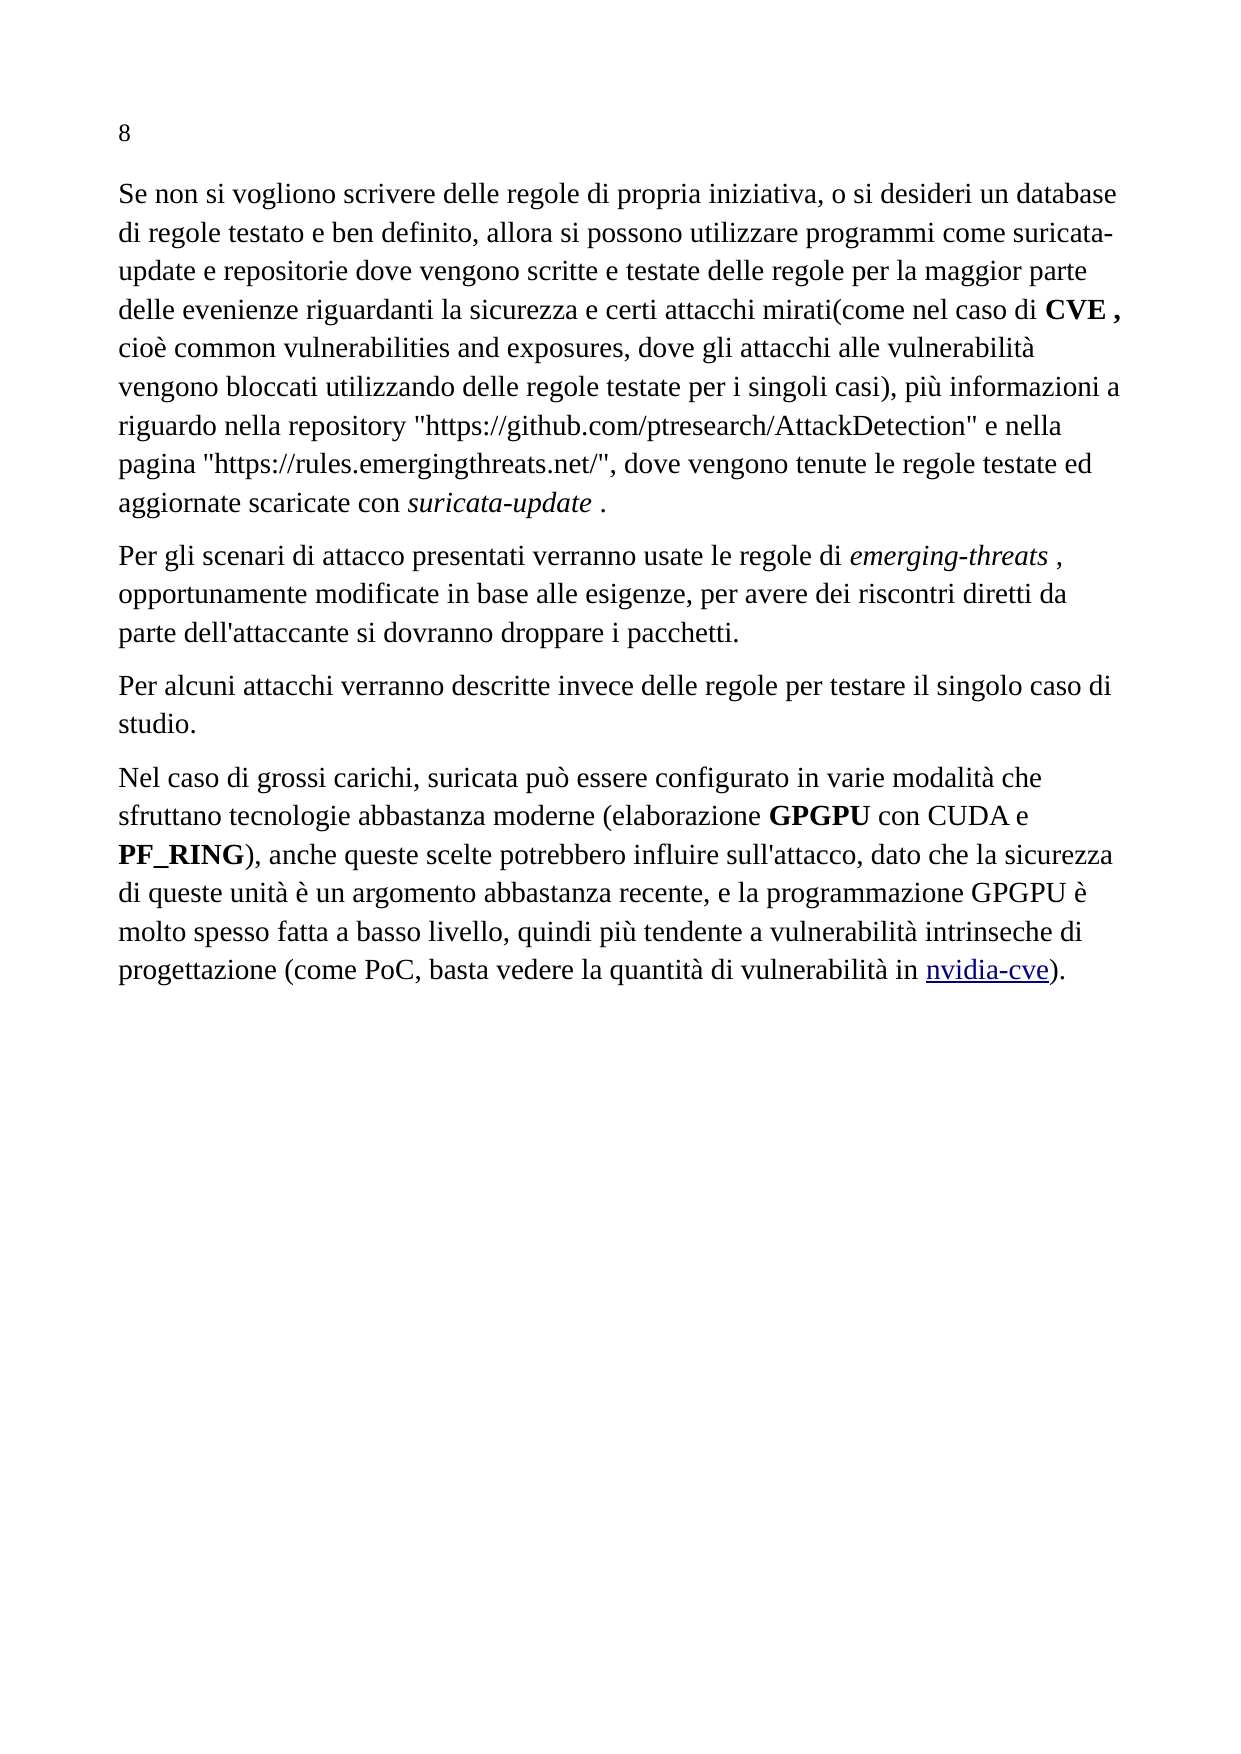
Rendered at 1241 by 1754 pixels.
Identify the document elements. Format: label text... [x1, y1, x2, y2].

text Nel caso di grossi carichi, suricata può essere configurato in varie modalità che sfruttano tecnologie abbastanza moderne (elaborazione GPGPU con CUDA e PF_RING), anche queste scelte potrebbero influire sull'attacco, dato che la sicurezza di queste unità è un argomento abbastanza recente, e la programmazione GPGPU è molto spesso fatta a basso livello, quindi più tendente a vulnerabilità intrinseche di progettazione (come PoC, basta vedere la quantità di vulnerabilità in nvidia-cve). [118, 760, 1122, 986]
text Per gli scenari di attacco presentati verranno usate le regole di emerging-threats , opportunamente modificate in base alle esigenze, per avere dei riscontri diretti da parte dell'attaccante si dovranno droppare i pacchetti. [118, 538, 1122, 648]
text Per alcuni attacchi verranno descritte invece delle regole per testare il singolo caso di studio. [118, 668, 1122, 740]
text Se non si vogliono scrivere delle regole di propria iniziativa, o si desideri un database di regole testato e ben definito, allora si possono utilizzare programmi come suricata-update e repositorie dove vengono scritte e testate delle regole per la maggior parte delle evenienze riguardanti la sicurezza e certi attacchi mirati(come nel caso di CVE , cioè common vulnerabilities and exposures, dove gli attacchi alle vulnerabilità vengono bloccati utilizzando delle regole testate per i singoli casi), più informazioni a riguardo nella repository "https://github.com/ptresearch/AttackDetection" e nella pagina "https://rules.emergingthreats.net/", dove vengono tenute le regole testate ed aggiornate scaricate con suricata-update . [118, 176, 1122, 518]
